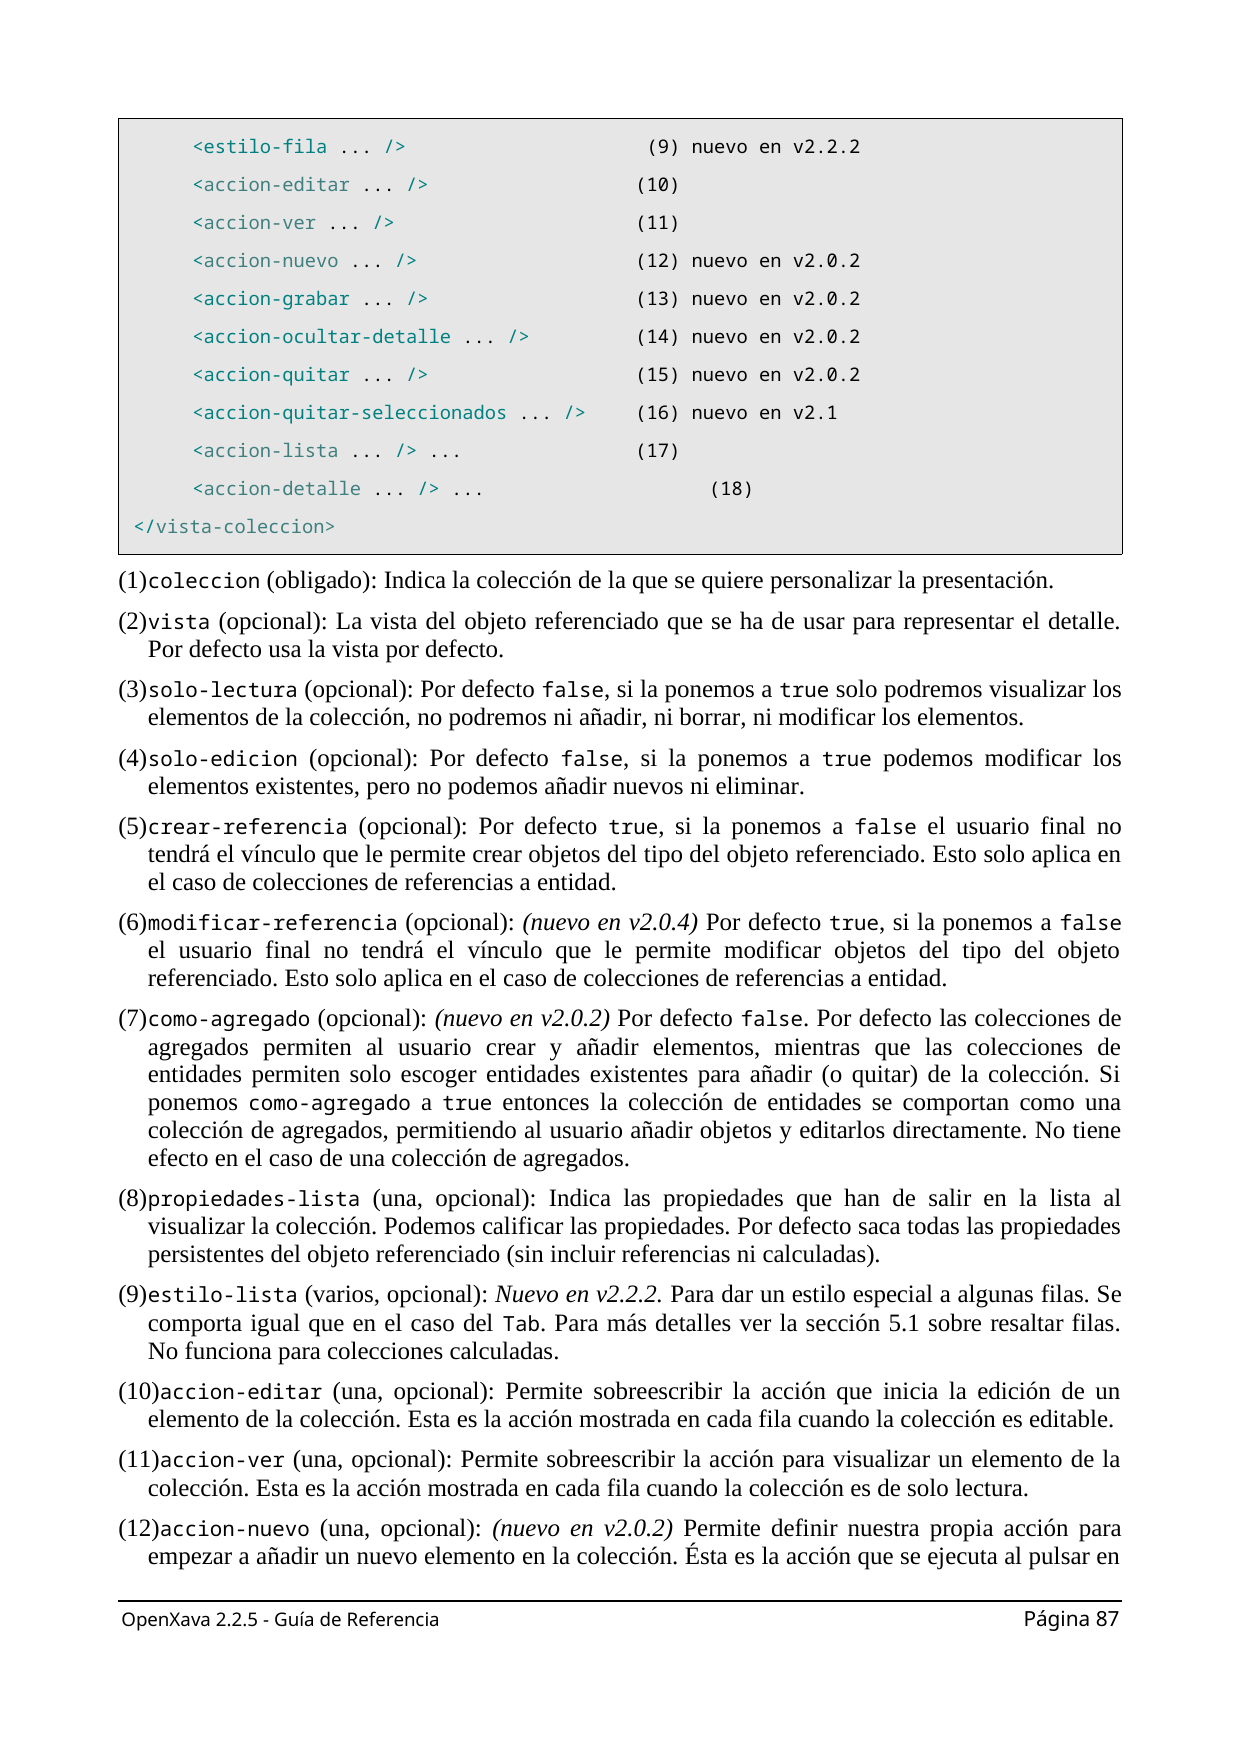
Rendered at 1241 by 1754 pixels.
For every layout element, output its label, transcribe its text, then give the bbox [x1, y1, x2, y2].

list accion-ver (una, opcional): Permite sobreescribir la acción para visualizar un elemento de la colección. Esta es la acción mostrada en cada fila cuando la colección es de solo lectura. [118, 1446, 1122, 1501]
text <estilo-fila ... /> (9) nuevo en v2.2.2 [119, 119, 1122, 156]
text <accion-nuevo ... /> (12) nuevo en v2.0.2 [119, 232, 1122, 270]
list propiedades-lista (una, opcional): Indica las propiedades que han de salir en la lista al visualizar la colección. Podemos calificar las propiedades. Por defecto saca todas las propiedades persistentes del objeto referenciado (sin incluir referencias ni calculadas). [118, 1184, 1122, 1268]
text <accion-grabar ... /> (13) nuevo en v2.0.2 [119, 270, 1122, 308]
text <accion-quitar ... /> (15) nuevo en v2.0.2 [119, 346, 1122, 384]
list solo-edicion (opcional): Por defecto false, si la ponemos a true podemos modificar los elementos existentes, pero no podemos añadir nuevos ni eliminar. [118, 744, 1122, 800]
list accion-editar (una, opcional): Permite sobreescribir la acción que inicia la edición de un elemento de la colección. Esta es la acción mostrada en cada fila cuando la colección es editable. [118, 1377, 1122, 1433]
text <accion-quitar-seleccionados ... /> (16) nuevo en v2.1 [119, 384, 1122, 422]
list coleccion (obligado): Indica la colección de la que se quiere personalizar la presentación. [118, 566, 1122, 594]
list crear-referencia (opcional): Por defecto true, si la ponemos a false el usuario final no tendrá el vínculo que le permite crear objetos del tipo del objeto referenciado. Esto solo aplica en el caso de colecciones de referencias a entidad. [118, 812, 1122, 896]
list como-agregado (opcional): (nuevo en v2.0.2) Por defecto false. Por defecto las colecciones de agregados permiten al usuario crear y añadir elementos, mientras que las colecciones de entidades permiten solo escoger entidades existentes para añadir (o quitar) de la colección. Si ponemos como-agregado a true entonces la colección de entidades se comportan como una colección de agregados, permitiendo al usuario añadir objetos y editarlos directamente. No tiene efecto en el caso de una colección de agregados. [118, 1004, 1122, 1172]
text <accion-editar ... /> (10) [119, 156, 1122, 194]
text <accion-ver ... /> (11) [119, 194, 1122, 232]
text </vista-coleccion> [119, 498, 1122, 554]
list vista (opcional): La vista del objeto referenciado que se ha de usar para representar el detalle. Por defecto usa la vista por defecto. [118, 607, 1122, 663]
text <accion-lista ... /> ... (17) [119, 422, 1122, 460]
list accion-nuevo (una, opcional): (nuevo en v2.0.2) Permite definir nuestra propia acción para empezar a añadir un nuevo elemento en la colección. Ésta es la acción que se ejecuta al pulsar en [118, 1514, 1122, 1570]
text <accion-detalle ... /> ... (18) [119, 460, 1122, 498]
list solo-lectura (opcional): Por defecto false, si la ponemos a true solo podremos visualizar los elementos de la colección, no podremos ni añadir, ni borrar, ni modificar los elementos. [118, 675, 1122, 731]
list estilo-lista (varios, opcional): Nuevo en v2.2.2. Para dar un estilo especial a algunas filas. Se comporta igual que en el caso del Tab. Para más detalles ver la sección 5.1 sobre resaltar filas. No funciona para colecciones calculadas. [118, 1280, 1122, 1364]
text <accion-ocultar-detalle ... /> (14) nuevo en v2.0.2 [119, 308, 1122, 346]
list modificar-referencia (opcional): (nuevo en v2.0.4) Por defecto true, si la ponemos a false el usuario final no tendrá el vínculo que le permite modificar objetos del tipo del objeto referenciado. Esto solo aplica en el caso de colecciones de referencias a entidad. [118, 908, 1122, 992]
